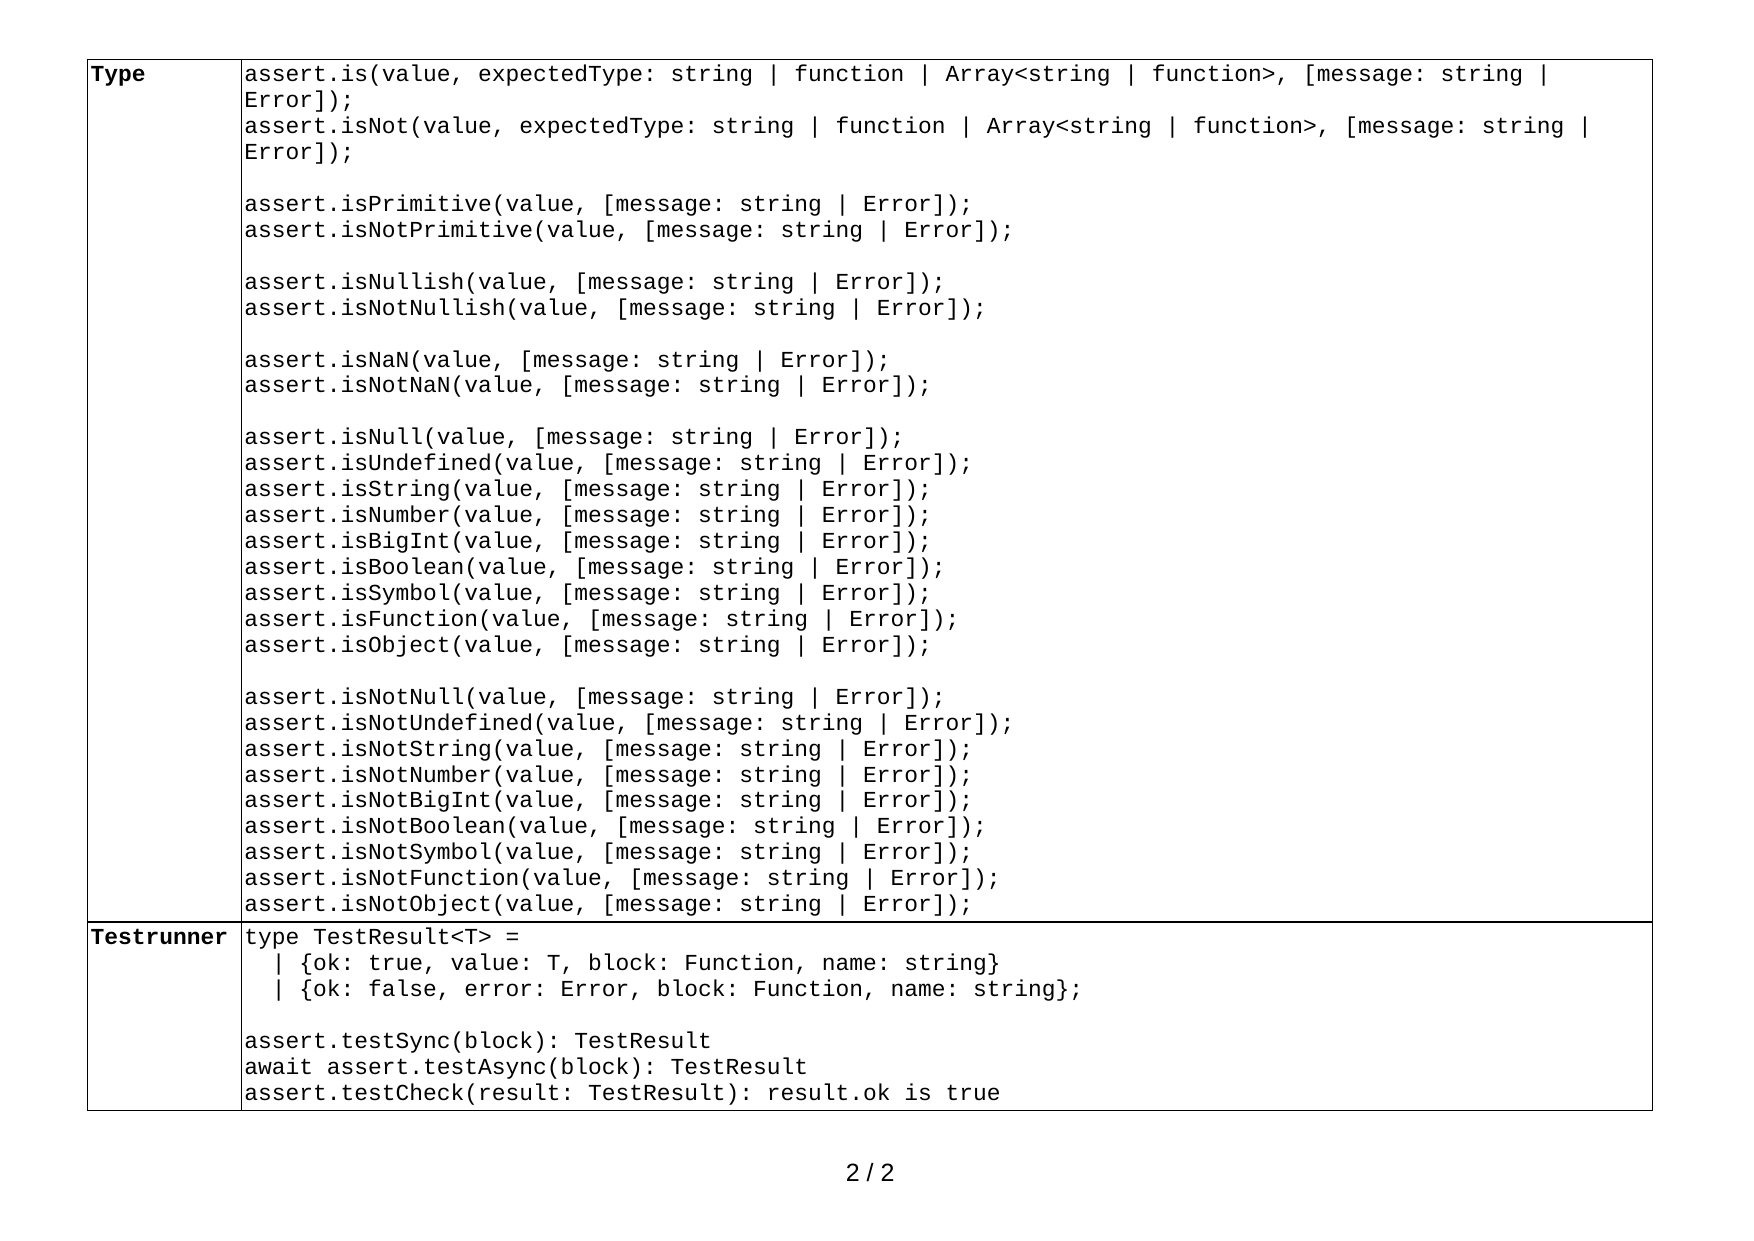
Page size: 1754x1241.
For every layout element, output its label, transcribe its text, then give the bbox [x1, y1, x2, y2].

table_cell assert.is(value, expectedType: string | function | Array<string | function>, [message: string |Error]); assert.isNot(value, expectedType: string | function | Array<string | function>, [message: string | Error]); assert.isPrimitive(value, [message: string | Error]); assert.isNotPrimitive(value, [message: string | Error]); assert.isNullish(value, [message: string | Error]); assert.isNotNullish(value, [message: string | Error]); assert.isNaN(value, [message: string | Error]); assert.isNotNaN(value, [message: string | Error]); assert.isNull(value, [message: string | Error]); assert.isUndefined(value, [message: string | Error]); assert.isString(value, [message: string | Error]); assert.isNumber(value, [message: string | Error]); assert.isBigInt(value, [message: string | Error]); assert.isBoolean(value, [message: string | Error]); assert.isSymbol(value, [message: string | Error]); assert.isFunction(value, [message: string | Error]); assert.isObject(value, [message: string | Error]); assert.isNotNull(value, [message: string | Error]); assert.isNotUndefined(value, [message: string | Error]); assert.isNotString(value, [message: string | Error]); assert.isNotNumber(value, [message: string | Error]); assert.isNotBigInt(value, [message: string | Error]); assert.isNotBoolean(value, [message: string | Error]); assert.isNotSymbol(value, [message: string | Error]); assert.isNotFunction(value, [message: string | Error]); assert.isNotObject(value, [message: string | Error]); [242, 60, 1652, 921]
table_cell Testrunner [88, 923, 241, 1110]
table_cell type TestResult<T> = | {ok: true, value: T, block: Function, name: string} | {ok: false, error: Error, block: Function, name: string}; assert.testSync(block): TestResult await assert.testAsync(block): TestResult assert.testCheck(result: TestResult): result.ok is true [242, 923, 1652, 1110]
table_cell Type [88, 60, 241, 921]
